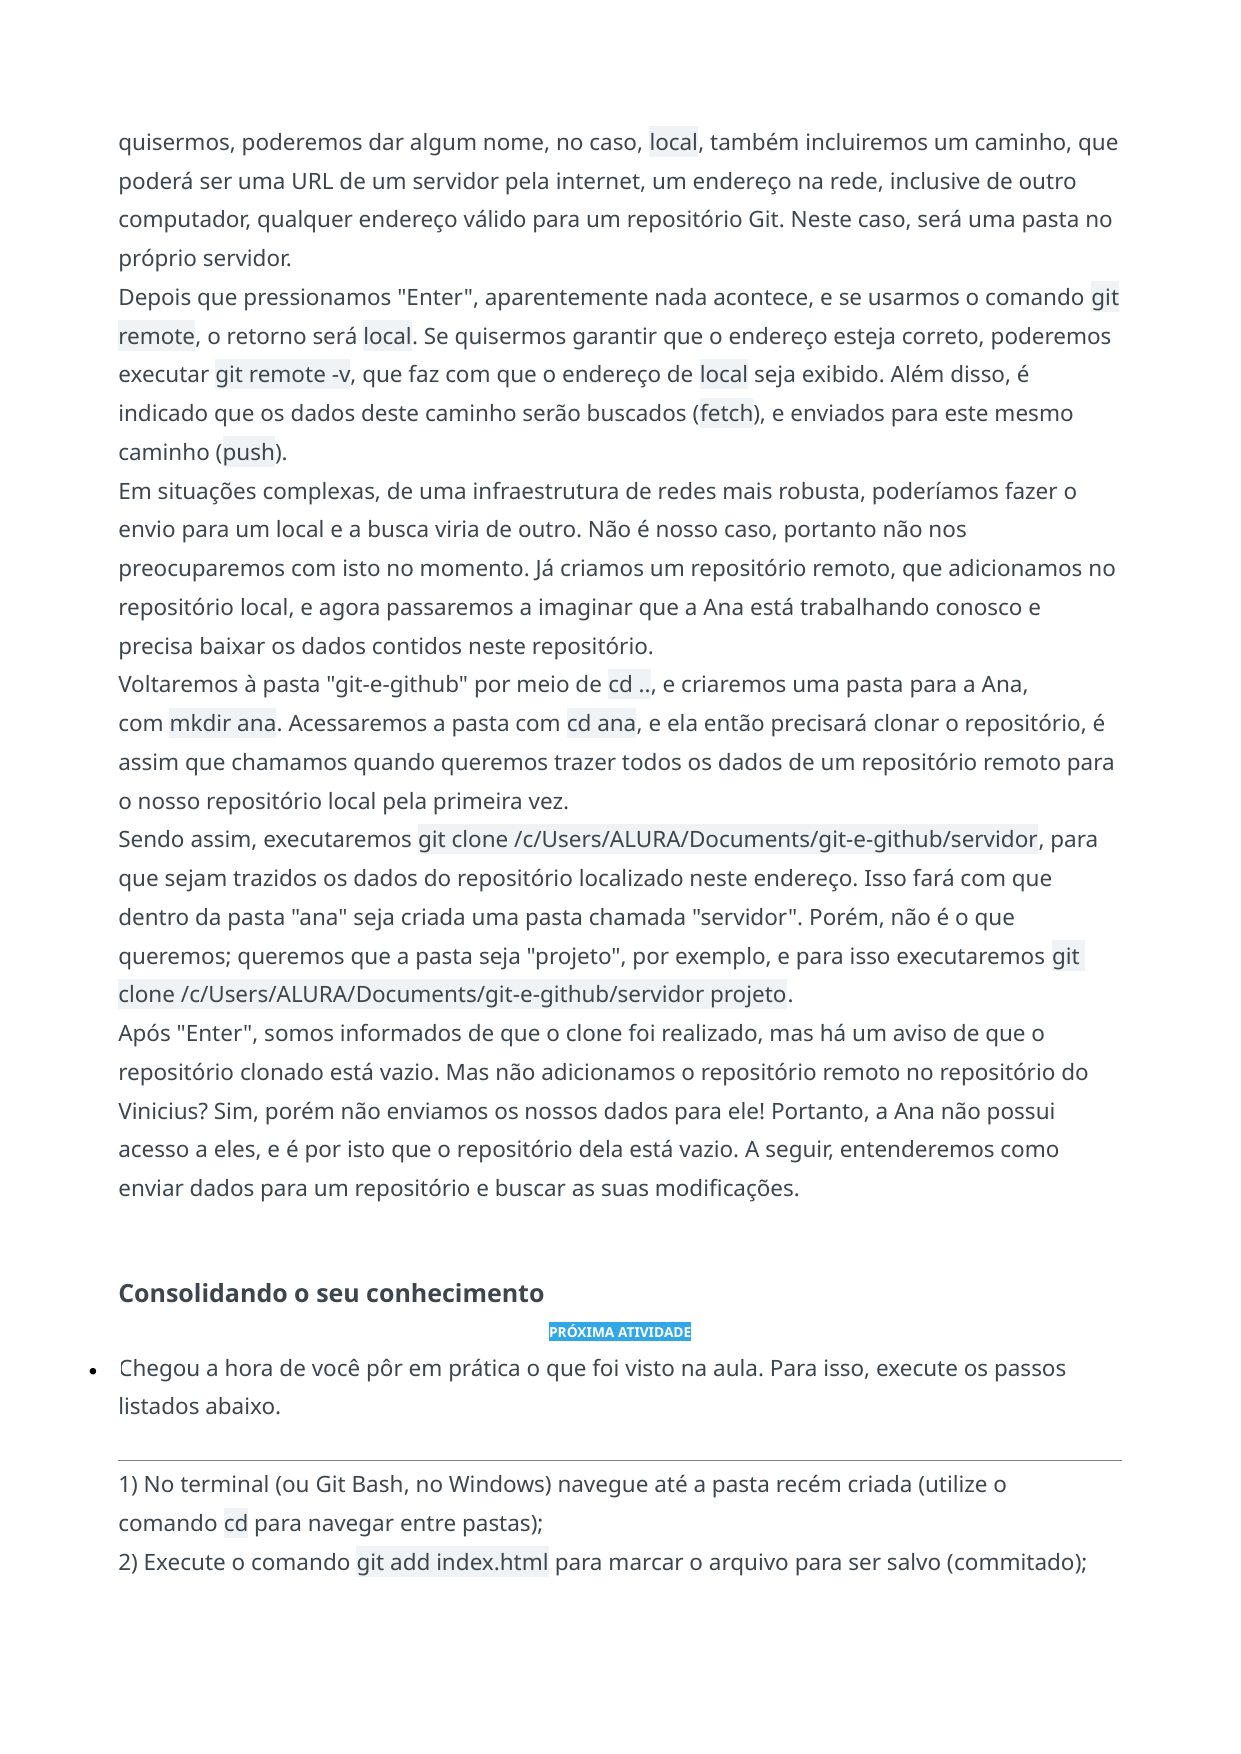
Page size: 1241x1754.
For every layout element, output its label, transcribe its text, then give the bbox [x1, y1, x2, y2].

text 1) No terminal (ou Git Bash, no Windows) navegue até a pasta recém criada (utilize o comando cd para navegar entre pastas); [118, 1461, 1122, 1538]
text Após "Enter", somos informados de que o clone foi realizado, mas há um aviso de que o repositório clonado está vazio. Mas não adicionamos o repositório remoto no repositório do Vinicius? Sim, porém não enviamos os nossos dados para ele! Portanto, a Ana não possui acesso a eles, e é por isto que o repositório dela está vazio. A seguir, entenderemos como enviar dados para um repositório e buscar as suas modificações. [118, 1009, 1122, 1203]
text 2) Execute o comando git add index.html para marcar o arquivo para ser salvo (commitado); [118, 1538, 1122, 1577]
text Chegou a hora de você pôr em prática o que foi visto na aula. Para isso, execute os passos listados abaixo. [118, 1344, 1122, 1421]
text Sendo assim, executaremos git clone /c/Users/ALURA/Documents/git-e-github/servidor, para que sejam trazidos os dados do repositório localizado neste endereço. Isso fará com que dentro da pasta "ana" seja criada uma pasta chamada "servidor". Porém, não é o que queremos; queremos que a pasta seja "projeto", por exemplo, e para isso executaremos git clone /c/Users/ALURA/Documents/git-e-github/servidor projeto. [118, 816, 1122, 1009]
text quisermos, poderemos dar algum nome, no caso, local, também incluiremos um caminho, que poderá ser uma URL de um servidor pela internet, um endereço na rede, inclusive de outro computador, qualquer endereço válido para um repositório Git. Neste caso, será uma pasta no próprio servidor. [118, 118, 1122, 273]
text Voltaremos à pasta "git-e-github" por meio de cd .., e criaremos uma pasta para a Ana, com mkdir ana. Acessaremos a pasta com cd ana, e ela então precisará clonar o repositório, é assim que chamamos quando queremos trazer todos os dados de um repositório remoto para o nosso repositório local pela primeira vez. [118, 661, 1122, 816]
text Depois que pressionamos "Enter", aparentemente nada acontece, e se usarmos o comando git remote, o retorno será local. Se quisermos garantir que o endereço esteja correto, poderemos executar git remote -v, que faz com que o endereço de local seja exibido. Além disso, é indicado que os dados deste caminho serão buscados (fetch), e enviados para este mesmo caminho (push). [118, 273, 1122, 467]
text Em situações complexas, de uma infraestrutura de redes mais robusta, poderíamos fazer o envio para um local e a busca viria de outro. Não é nosso caso, portanto não nos preocuparemos com isto no momento. Já criamos um repositório remoto, que adicionamos no repositório local, e agora passaremos a imaginar que a Ana está trabalhando conosco e precisa baixar os dados contidos neste repositório. [118, 467, 1122, 661]
text PRÓXIMA ATIVIDADE [118, 1322, 1122, 1341]
subtitle Consolidando o seu conhecimento [118, 1276, 1122, 1310]
